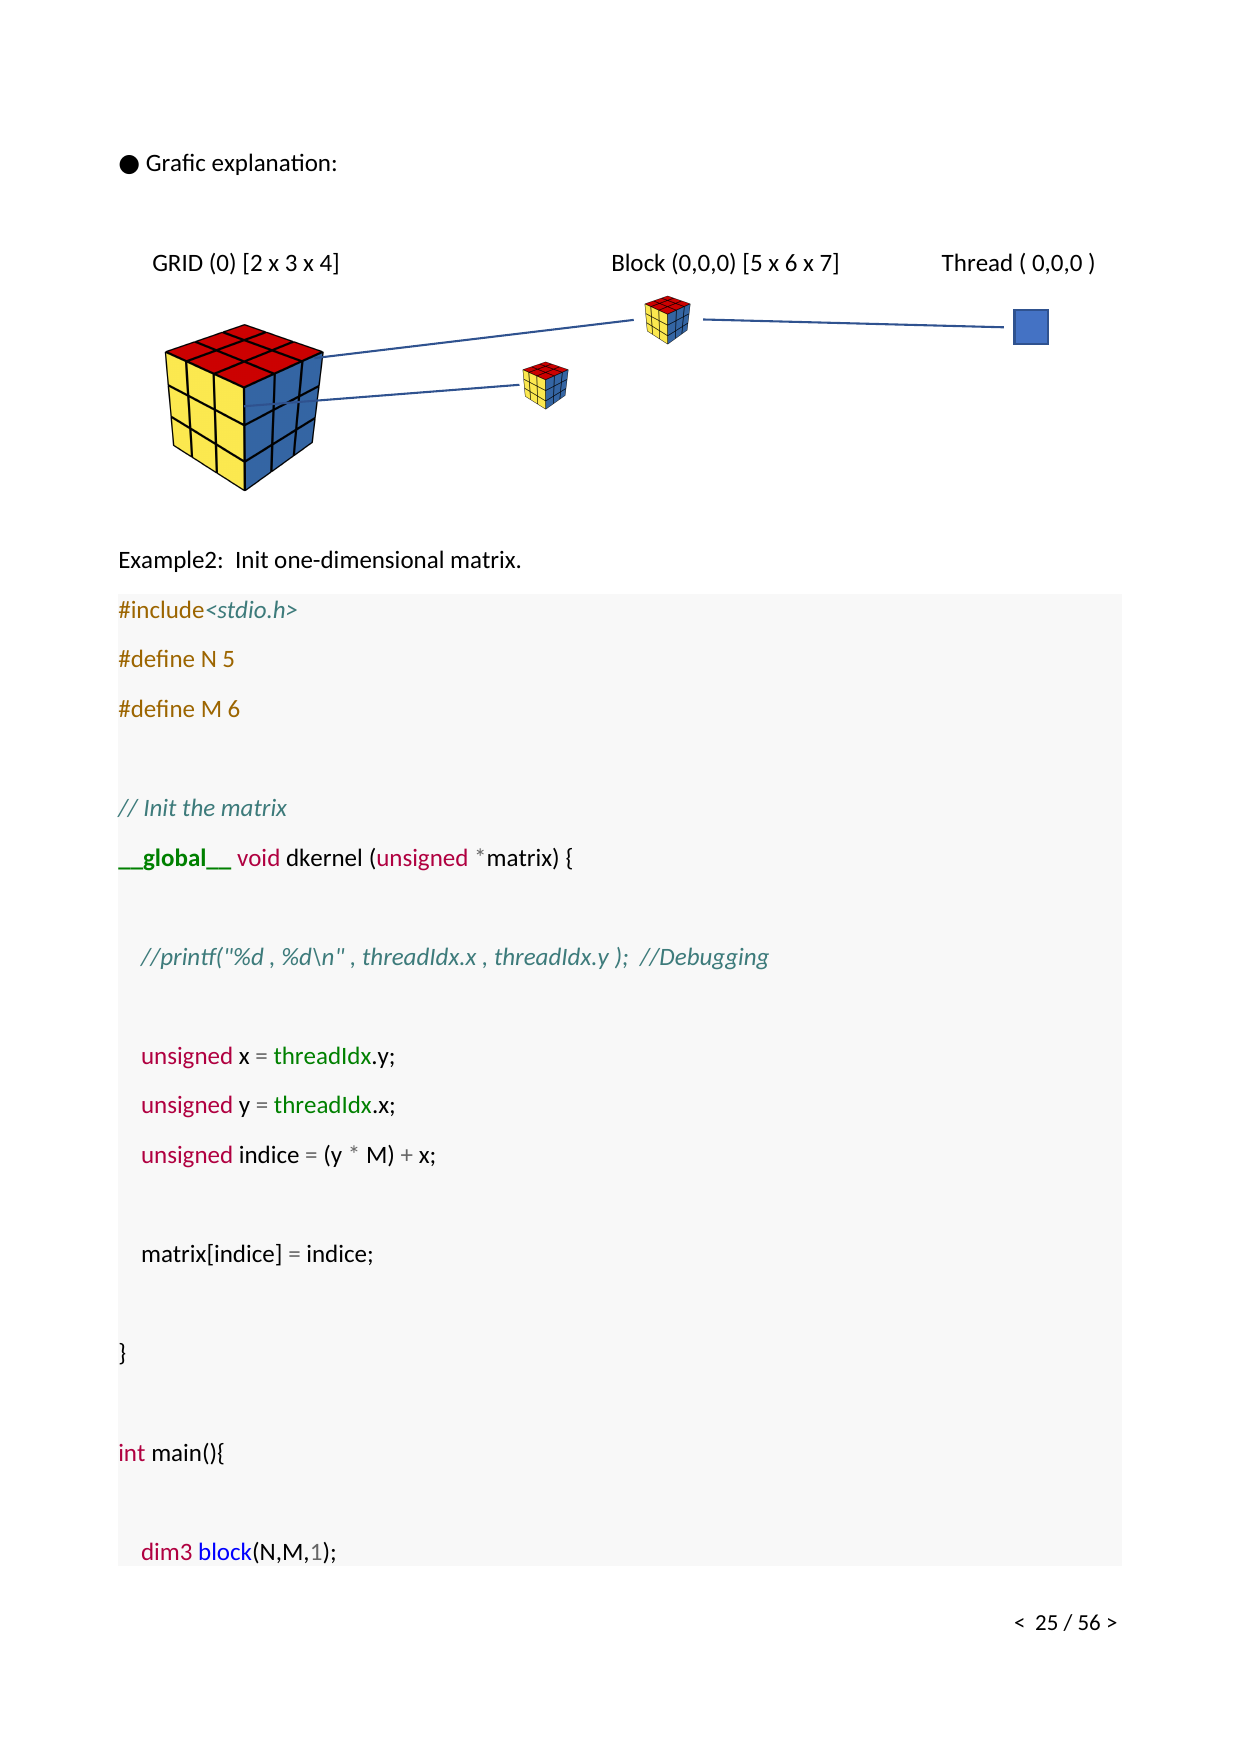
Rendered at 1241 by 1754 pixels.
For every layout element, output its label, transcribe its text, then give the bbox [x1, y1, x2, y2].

text int main(){ [118, 1437, 1122, 1467]
text matrix[indice] = indice; [118, 1238, 1122, 1269]
picture [522, 360, 570, 411]
text unsigned x = threadIdx.y; [118, 1040, 1122, 1071]
text GRID (0) [2 x 3 x 4] Block (0,0,0) [5 x 6 x 7] Thread ( 0,0,0 ) [118, 247, 1122, 277]
text ● Grafic explanation: [118, 148, 1122, 178]
picture [159, 318, 329, 497]
text __global__ void dkernel (unsigned *matrix) { [118, 842, 1122, 872]
text unsigned y = threadIdx.x; [118, 1090, 1122, 1120]
text unsigned indice = (y * M) + x; [118, 1139, 1122, 1170]
text #include<stdio.h> [118, 594, 1122, 624]
text // Init the matrix [118, 792, 1122, 823]
text #define N 5 [118, 643, 1122, 674]
text Example2: Init one-dimensional matrix. [118, 544, 1122, 575]
picture [643, 295, 692, 346]
text #define M 6 [118, 693, 1122, 723]
text //printf("%d , %d\n" , threadIdx.x , threadIdx.y ); //Debugging [118, 941, 1122, 971]
text dim3 block(N,M,1); [118, 1536, 1122, 1566]
text } [118, 1338, 1122, 1368]
